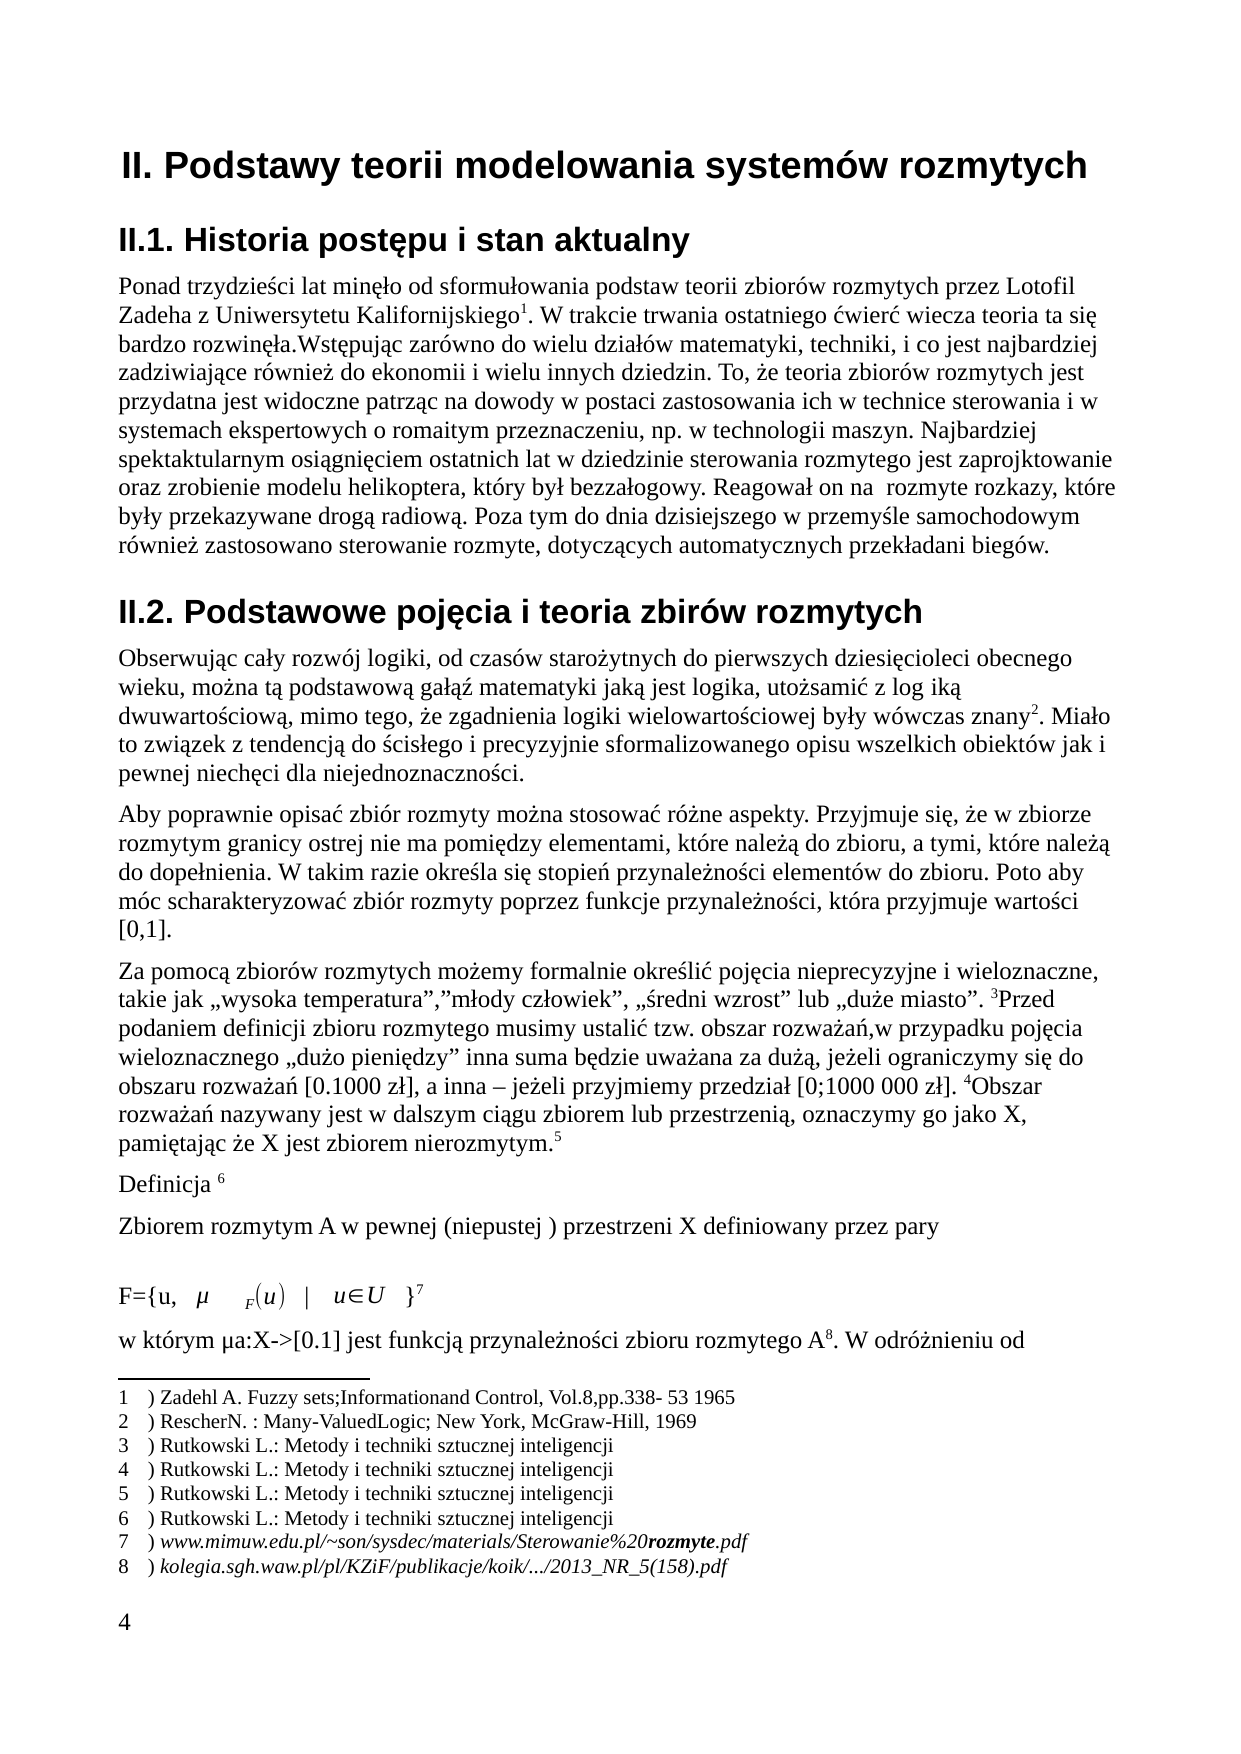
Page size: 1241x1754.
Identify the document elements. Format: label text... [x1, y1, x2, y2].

text Za pomocą zbiorów rozmytych możemy formalnie określić pojęcia nieprecyzyjne i wieloznaczne, takie jak „wysoka temperatura”,”młody człowiek”, „średni wzrost” lub „duże miasto”. Przed podaniem definicji zbioru rozmytego musimy ustalić tzw. obszar rozważań,w przypadku pojęcia wieloznacznego „dużo pieniędzy” inna suma będzie uważana za dużą, jeżeli ograniczymy się do obszaru rozważań [0.1000 zł], a inna – jeżeli przyjmiemy przedział [0;1000 000 zł]. Obszar rozważań nazywany jest w dalszym ciągu zbiorem lub przestrzenią, oznaczymy go jako X, pamiętając że X jest zbiorem nierozmytym. [118, 956, 1122, 1157]
text Zbiorem rozmytym A w pewnej (niepustej ) przestrzeni X definiowany przez pary [118, 1211, 1122, 1268]
text Obserwując cały rozwój logiki, od czasów starożytnych do pierwszych dziesięcioleci obecnego wieku, można tą podstawową gałąź matematyki jaką jest logika, utożsamić z log iką dwuwartościową, mimo tego, że zgadnienia logiki wielowartościowej były wówczas znany. Miało to związek z tendencją do ścisłego i precyzyjnie sformalizowanego opisu wszelkich obiektów jak i pewnej niechęci dla niejednoznaczności. [118, 643, 1122, 787]
text w którym μa:X->[0.1] jest funkcją przynależności zbioru rozmytego A. W odróżnieniu od [118, 1326, 1122, 1354]
subtitle Podstawy teorii modelowania systemów rozmytych [121, 143, 1122, 187]
text Ponad trzydzieści lat minęło od sformułowania podstaw teorii zbiorów rozmytych przez Lotofil Zadeha z Uniwersytetu Kalifornijskiego. W trakcie trwania ostatniego ćwierć wiecza teoria ta się bardzo rozwinęła.Wstępując zarówno do wielu działów matematyki, techniki, i co jest najbardziej zadziwiające również do ekonomii i wielu innych dziedzin. To, że teoria zbiorów rozmytych jest przydatna jest widoczne patrząc na dowody w postaci zastosowania ich w technice sterowania i w systemach ekspertowych o romaitym przeznaczeniu, np. w technologii maszyn. Najbardziej spektaktularnym osiągnięciem ostatnich lat w dziedzinie sterowania rozmytego jest zaprojktowanie oraz zrobienie modelu helikoptera, który był bezzałogowy. Reagował on na rozmyte rozkazy, które były przekazywane drogą radiową. Poza tym do dnia dzisiejszego w przemyśle samochodowym również zastosowano sterowanie rozmyte, dotyczących automatycznych przekładani biegów. [118, 271, 1122, 559]
text Definicja [118, 1169, 1122, 1198]
text Aby poprawnie opisać zbiór rozmyty można stosować różne aspekty. Przyjmuje się, że w zbiorze rozmytym granicy ostrej nie ma pomiędzy elementami, które należą do zbioru, a tymi, które należą do dopełnienia. W takim razie określa się stopień przynależności elementów do zbioru. Poto aby móc scharakteryzować zbiór rozmyty poprzez funkcje przynależności, która przyjmuje wartości [0,1]. [118, 799, 1122, 943]
text ) Rutkowski L.: Metody i techniki sztucznej inteligencji [118, 1481, 1122, 1505]
text F={u,| } [118, 1281, 1122, 1313]
text ) Rutkowski L.: Metody i techniki sztucznej inteligencji [118, 1505, 1122, 1529]
text ) RescherN. : Many-ValuedLogic; New York, McGraw-Hill, 1969 [118, 1409, 1122, 1433]
subtitle Podstawowe pojęcia i teoria zbirów rozmytych [118, 592, 1122, 631]
text ) www.mimuw.edu.pl/~son/sysdec/materials/Sterowanie%20rozmyte.pdf [118, 1529, 1122, 1553]
text ) kolegia.sgh.waw.pl/pl/KZiF/publikacje/koik/.../2013_NR_5(158).pdf [118, 1553, 1122, 1578]
text ) Rutkowski L.: Metody i techniki sztucznej inteligencji [118, 1433, 1122, 1457]
text ) Rutkowski L.: Metody i techniki sztucznej inteligencji [118, 1457, 1122, 1481]
subtitle Historia postępu i stan aktualny [118, 220, 1122, 259]
text ) Zadehl A. Fuzzy sets;Informationand Control, Vol.8,pp.338- 53 1965 [118, 1385, 1122, 1409]
